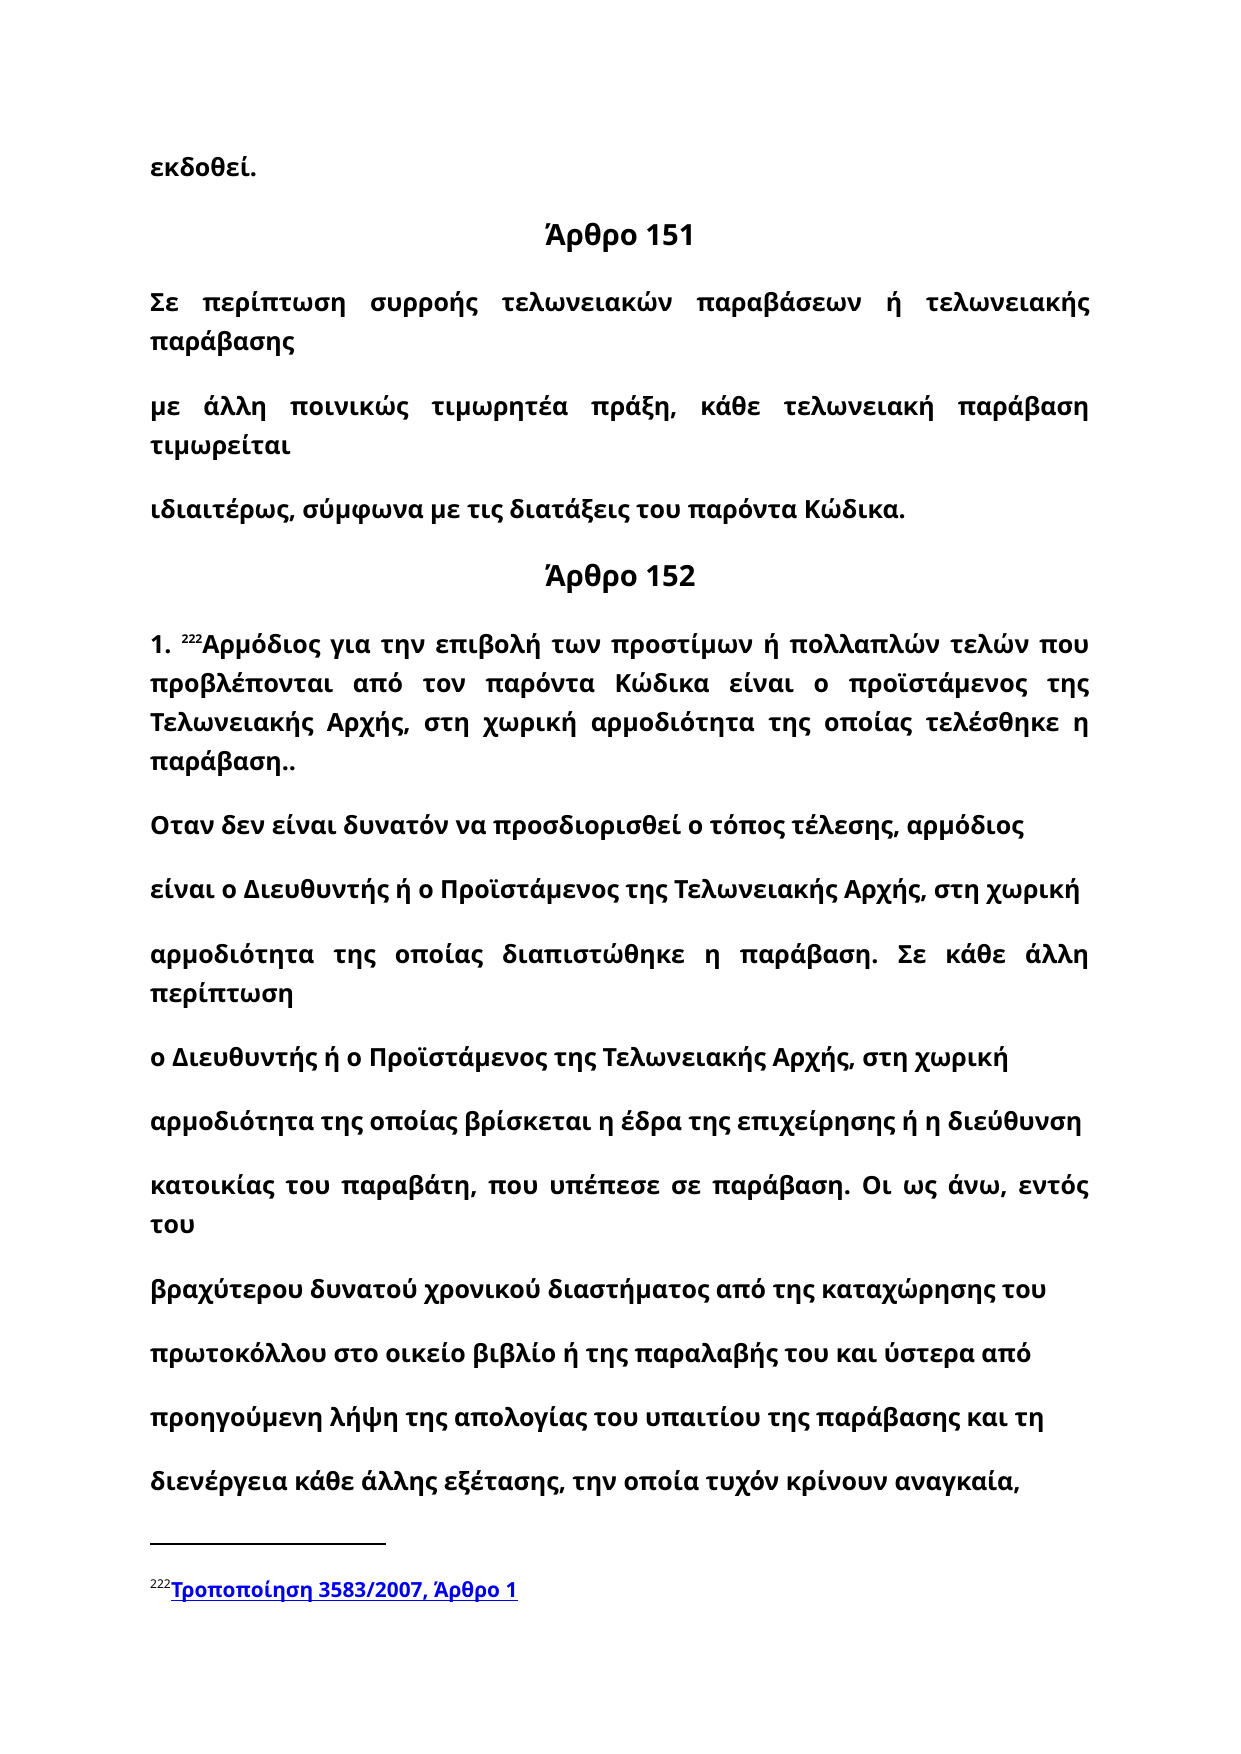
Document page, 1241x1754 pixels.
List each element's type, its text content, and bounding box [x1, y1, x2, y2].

text εκδοθεί. [150, 150, 1090, 184]
text κατοικίας του παραβάτη, που υπέπεσε σε παράβαση. Οι ως άνω, εντός του [150, 1168, 1090, 1241]
text διενέργεια κάθε άλλης εξέτασης, την οποία τυχόν κρίνουν αναγκαία, [150, 1464, 1090, 1498]
text είναι ο Διευθυντής ή ο Προϊστάμενος της Τελωνειακής Αρχής, στη χωρική [150, 872, 1090, 906]
text Τροποποίηση 3583/2007, Άρθρο 1 [150, 1576, 1090, 1604]
text Σε περίπτωση συρροής τελωνειακών παραβάσεων ή τελωνειακής παράβασης [150, 285, 1090, 358]
text 1. Αρμόδιος για την επιβολή των προστίμων ή πολλαπλών τελών που προβλέπονται από τον παρόντα Κώδικα είναι ο προϊστάμενος της Τελωνειακής Αρχής, στη χωρική αρμοδιότητα της οποίας τελέσθηκε η παράβαση.. [150, 626, 1090, 778]
text βραχύτερου δυνατού χρονικού διαστήματος από της καταχώρησης του [150, 1271, 1090, 1305]
subtitle Άρθρο 152 [150, 556, 1090, 595]
text αρμοδιότητα της οποίας βρίσκεται η έδρα της επιχείρησης ή η διεύθυνση [150, 1104, 1090, 1138]
text με άλλη ποινικώς τιμωρητέα πράξη, κάθε τελωνειακή παράβαση τιμωρείται [150, 388, 1090, 461]
subtitle Άρθρο 151 [150, 214, 1090, 254]
text Οταν δεν είναι δυνατόν να προσδιορισθεί ο τόπος τέλεσης, αρμόδιος [150, 808, 1090, 842]
text πρωτοκόλλου στο οικείο βιβλίο ή της παραλαβής του και ύστερα από [150, 1335, 1090, 1369]
text προηγούμενη λήψη της απολογίας του υπαιτίου της παράβασης και τη [150, 1399, 1090, 1434]
text αρμοδιότητα της οποίας διαπιστώθηκε η παράβαση. Σε κάθε άλλη περίπτωση [150, 936, 1090, 1009]
text ιδιαιτέρως, σύμφωνα με τις διατάξεις του παρόντα Κώδικα. [150, 491, 1090, 526]
text ο Διευθυντής ή ο Προϊστάμενος της Τελωνειακής Αρχής, στη χωρική [150, 1039, 1090, 1074]
